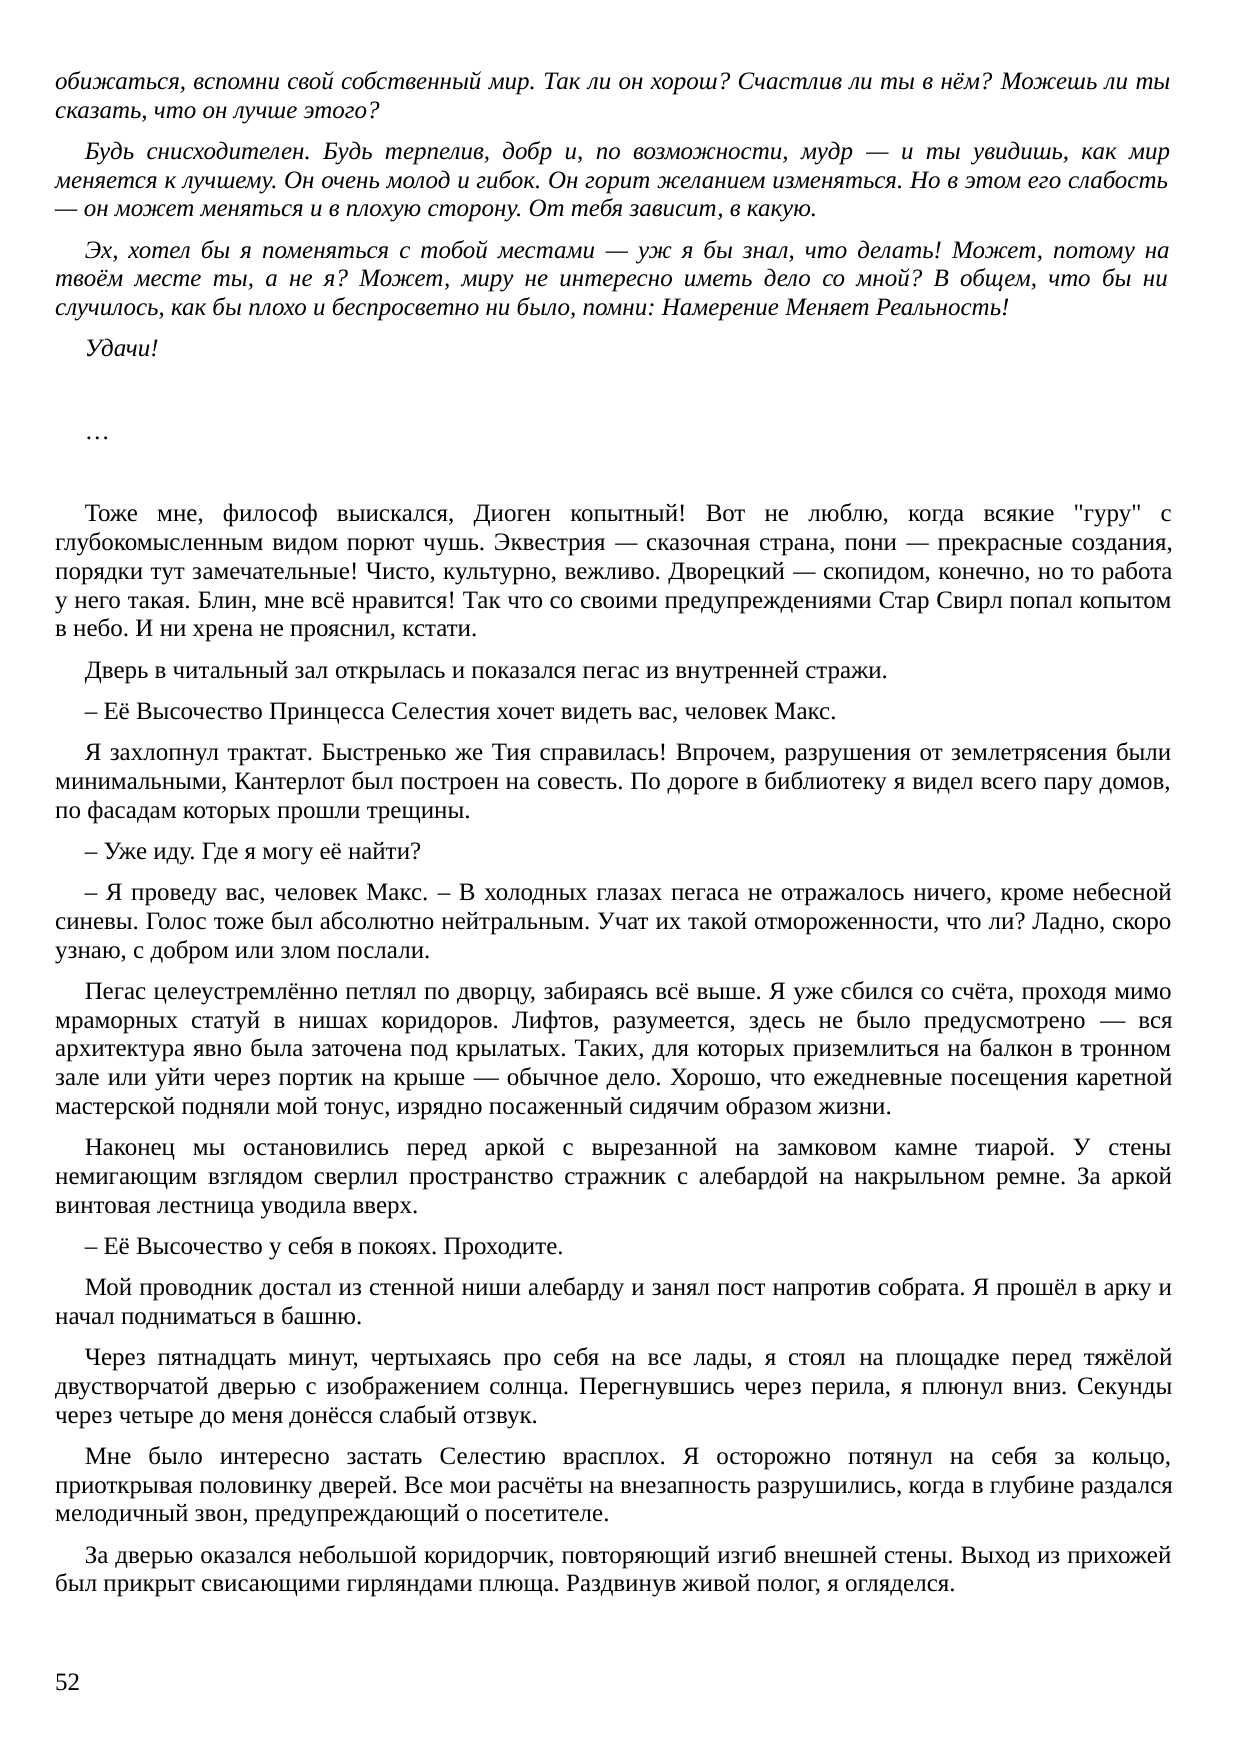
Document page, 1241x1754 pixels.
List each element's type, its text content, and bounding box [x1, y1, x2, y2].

text – Уже иду. Где я могу её найти? [55, 836, 1173, 865]
text Через пятнадцать минут, чертыхаясь про себя на все лады, я стоял на площадке перед тяжёлой двустворчатой дверью с изображением солнца. Перегнувшись через перила, я плюнул вниз. Секунды через четыре до меня донёсся слабый отзвук. [55, 1342, 1173, 1428]
text За дверью оказался небольшой коридорчик, повторяющий изгиб внешней стены. Выход из прихожей был прикрыт свисающими гирляндами плюща. Раздвинув живой полог, я огляделся. [55, 1540, 1173, 1597]
text Эх, хотел бы я поменяться с тобой местами — уж я бы знал, что делать! Может, потому на твоём месте ты, а не я? Может, миру не интересно иметь дело со мной? В общем, что бы ни случилось, как бы плохо и беспросветно ни было, помни: Намерение Меняет Реальность! [55, 235, 1173, 321]
text – Её Высочество у себя в покоях. Проходите. [55, 1231, 1173, 1260]
text Наконец мы остановились перед аркой с вырезанной на замковом камне тиарой. У стены немигающим взглядом сверлил пространство стражник с алебардой на накрыльном ремне. За аркой винтовая лестница уводила вверх. [55, 1132, 1173, 1218]
text … [55, 416, 1173, 445]
text Мне было интересно застать Селестию врасплох. Я осторожно потянул на себя за кольцо, приоткрывая половинку дверей. Все мои расчёты на внезапность разрушились, когда в глубине раздался мелодичный звон, предупреждающий о посетителе. [55, 1441, 1173, 1527]
text Дверь в читальный зал открылась и показался пегас из внутренней стражи. [55, 655, 1173, 683]
text Удачи! [55, 333, 1173, 362]
text – Я проведу вас, человек Макс. – В холодных глазах пегаса не отражалось ничего, кроме небесной синевы. Голос тоже был абсолютно нейтральным. Учат их такой отмороженности, что ли? Ладно, скоро узнаю, с добром или злом послали. [55, 877, 1173, 963]
text обижаться, вспомни свой собственный мир. Так ли он хорош? Счастлив ли ты в нём? Можешь ли ты сказать, что он лучше этого? [55, 66, 1173, 123]
text Мой проводник достал из стенной ниши алебарду и занял пост напротив собрата. Я прошёл в арку и начал подниматься в башню. [55, 1272, 1173, 1330]
text Будь снисходителен. Будь терпелив, добр и, по возможности, мудр — и ты увидишь, как мир меняется к лучшему. Он очень молод и гибок. Он горит желанием изменяться. Но в этом его слабость — он может меняться и в плохую сторону. От тебя зависит, в какую. [55, 136, 1173, 222]
text Я захлопнул трактат. Быстренько же Тия справилась! Впрочем, разрушения от землетрясения были минимальными, Кантерлот был построен на совесть. По дороге в библиотеку я видел всего пару домов, по фасадам которых прошли трещины. [55, 737, 1173, 823]
text Тоже мне, философ выискался, Диоген копытный! Вот не люблю, когда всякие "гуру" с глубокомысленным видом порют чушь. Эквестрия — сказочная страна, пони — прекрасные создания, порядки тут замечательные! Чисто, культурно, вежливо. Дворецкий — скопидом, конечно, но то работа у него такая. Блин, мне всё нравится! Так что со своими предупреждениями Стар Свирл попал копытом в небо. И ни хрена не прояснил, кстати. [55, 498, 1173, 642]
text – Её Высочество Принцесса Селестия хочет видеть вас, человек Макс. [55, 696, 1173, 725]
text Пегас целеустремлённо петлял по дворцу, забираясь всё выше. Я уже сбился со счёта, проходя мимо мраморных статуй в нишах коридоров. Лифтов, разумеется, здесь не было предусмотрено — вся архитектура явно была заточена под крылатых. Таких, для которых приземлиться на балкон в тронном зале или уйти через портик на крыше — обычное дело. Хорошо, что ежедневные посещения каретной мастерской подняли мой тонус, изрядно посаженный сидячим образом жизни. [55, 976, 1173, 1120]
